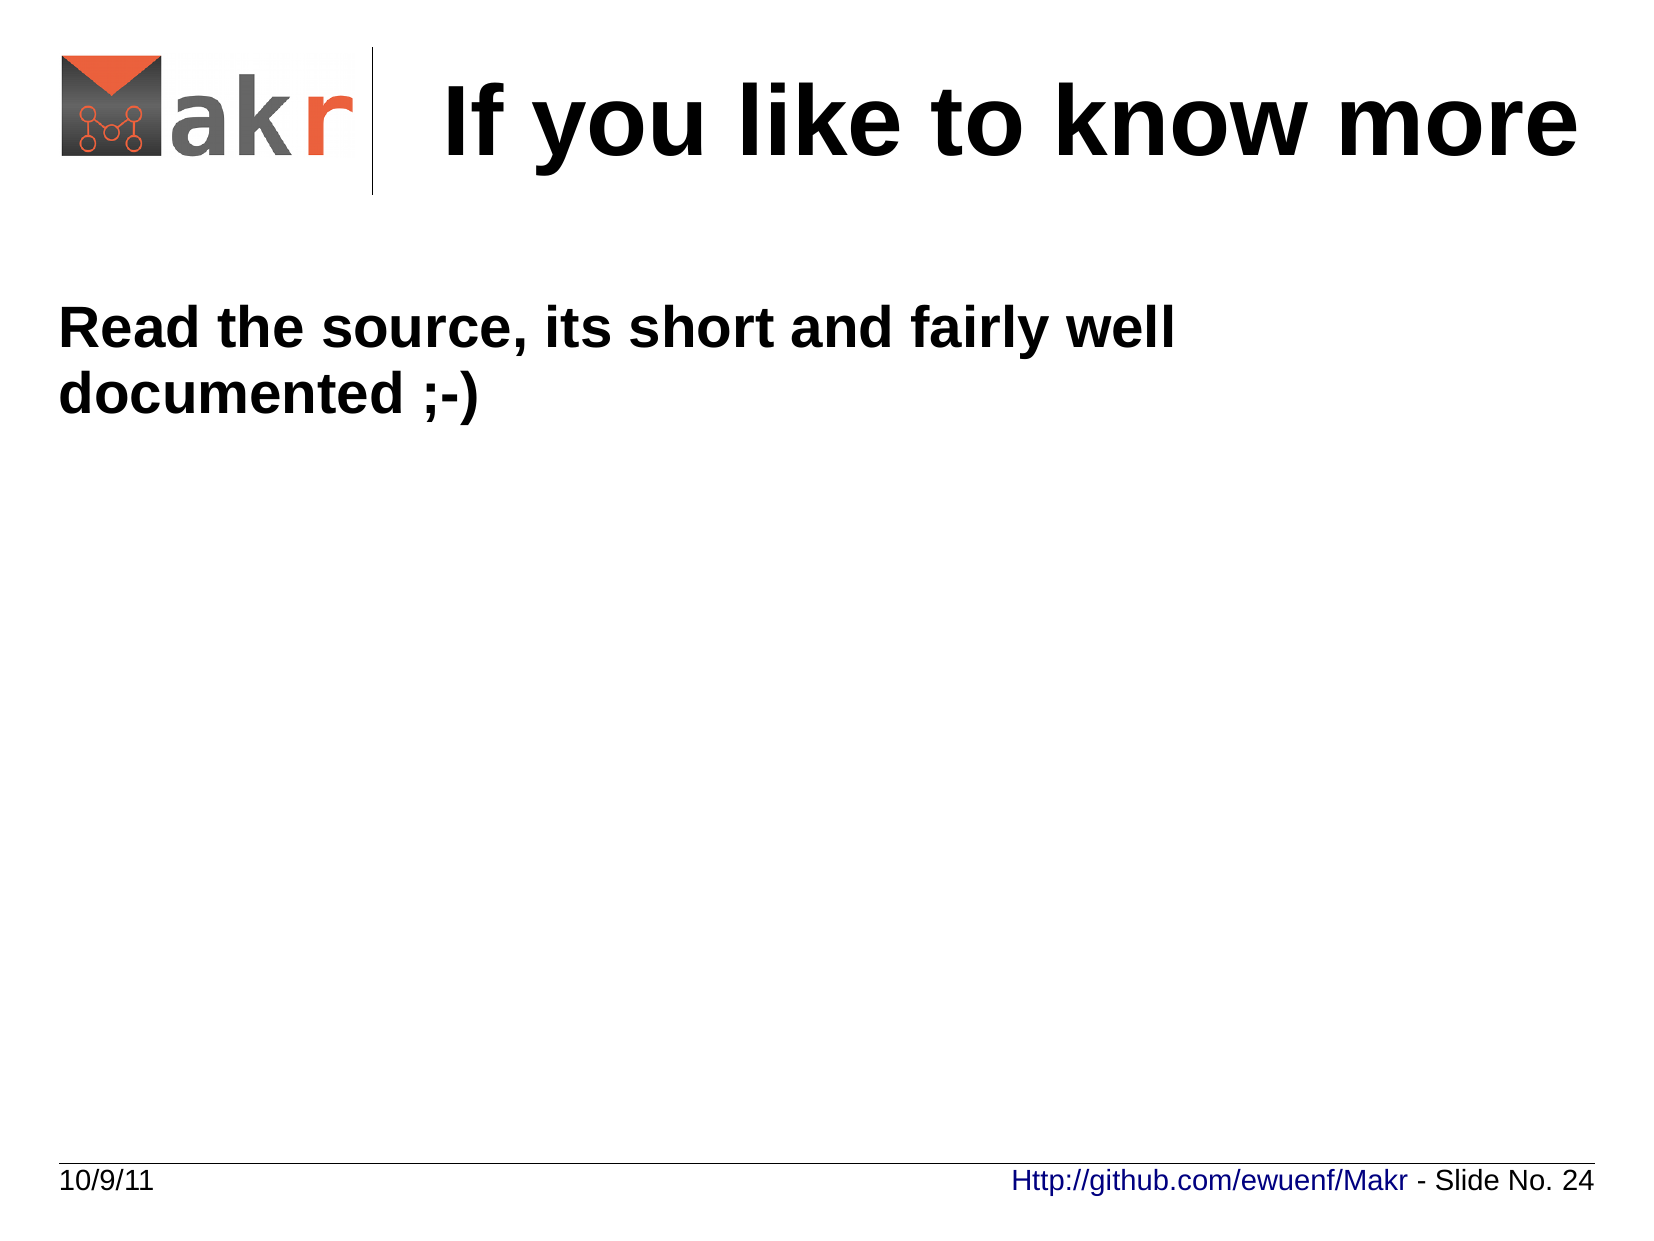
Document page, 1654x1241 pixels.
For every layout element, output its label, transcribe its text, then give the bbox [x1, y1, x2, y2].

list Read the source, its short and fairly well documented ;-) [59, 295, 1595, 1114]
title If you like to know more [442, 65, 1607, 177]
picture [59, 53, 355, 158]
